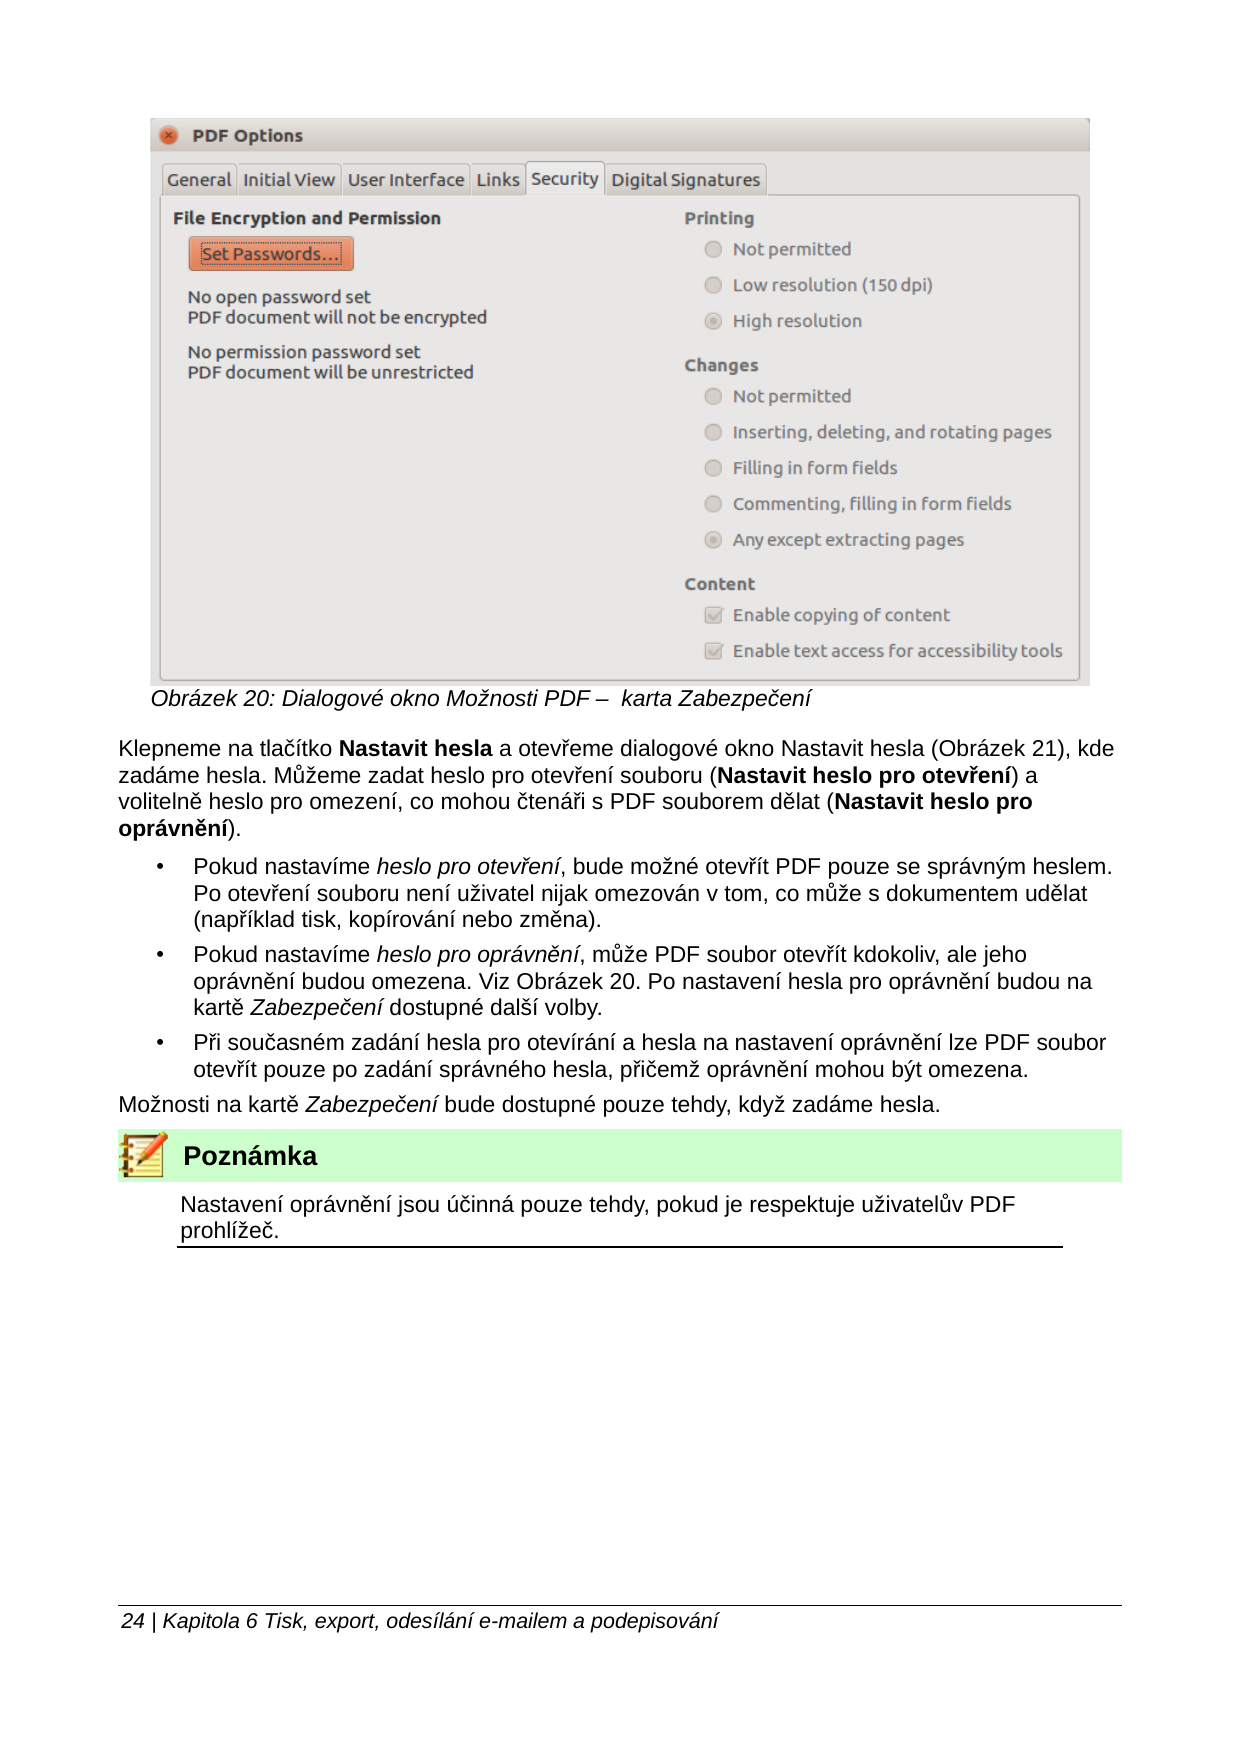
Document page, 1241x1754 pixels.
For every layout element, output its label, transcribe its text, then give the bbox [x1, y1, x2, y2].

subtitle Poznámka [118, 1129, 1122, 1182]
list Při současném zadání hesla pro otevírání a hesla na nastavení oprávnění lze PDF soubor otevřít pouze po zadání správného hesla, přičemž oprávnění mohou být omezena. [156, 1029, 1122, 1082]
text Možnosti na kartě Zabezpečení bude dostupné pouze tehdy, když zadáme hesla. [118, 1091, 1122, 1117]
text Obrázek 20: Dialogové okno Možnosti PDF – karta Zabezpečení [150, 686, 1090, 711]
picture [150, 118, 1090, 686]
list Pokud nastavíme heslo pro otevření, bude možné otevřít PDF pouze se správným heslem. Po otevření souboru není uživatel nijak omezován v tom, co může s dokumentem udělat (například tisk, kopírování nebo změna). [156, 853, 1122, 932]
list Pokud nastavíme heslo pro oprávnění, může PDF soubor otevřít kdokoliv, ale jeho oprávnění budou omezena. Viz Obrázek 20. Po nastavení hesla pro oprávnění budou na kartě Zabezpečení dostupné další volby. [156, 941, 1122, 1020]
text Klepneme na tlačítko Nastavit hesla a otevřeme dialogové okno Nastavit hesla (Obrázek 21), kde zadáme hesla. Můžeme zadat heslo pro otevření souboru (Nastavit heslo pro otevření) a volitelně heslo pro omezení, co mohou čtenáři s PDF souborem dělat (Nastavit heslo pro oprávnění). [118, 735, 1122, 841]
text Nastavení oprávnění jsou účinná pouze tehdy, pokud je respektuje uživatelův PDF prohlížeč. [177, 1188, 1063, 1246]
picture [119, 1130, 170, 1181]
